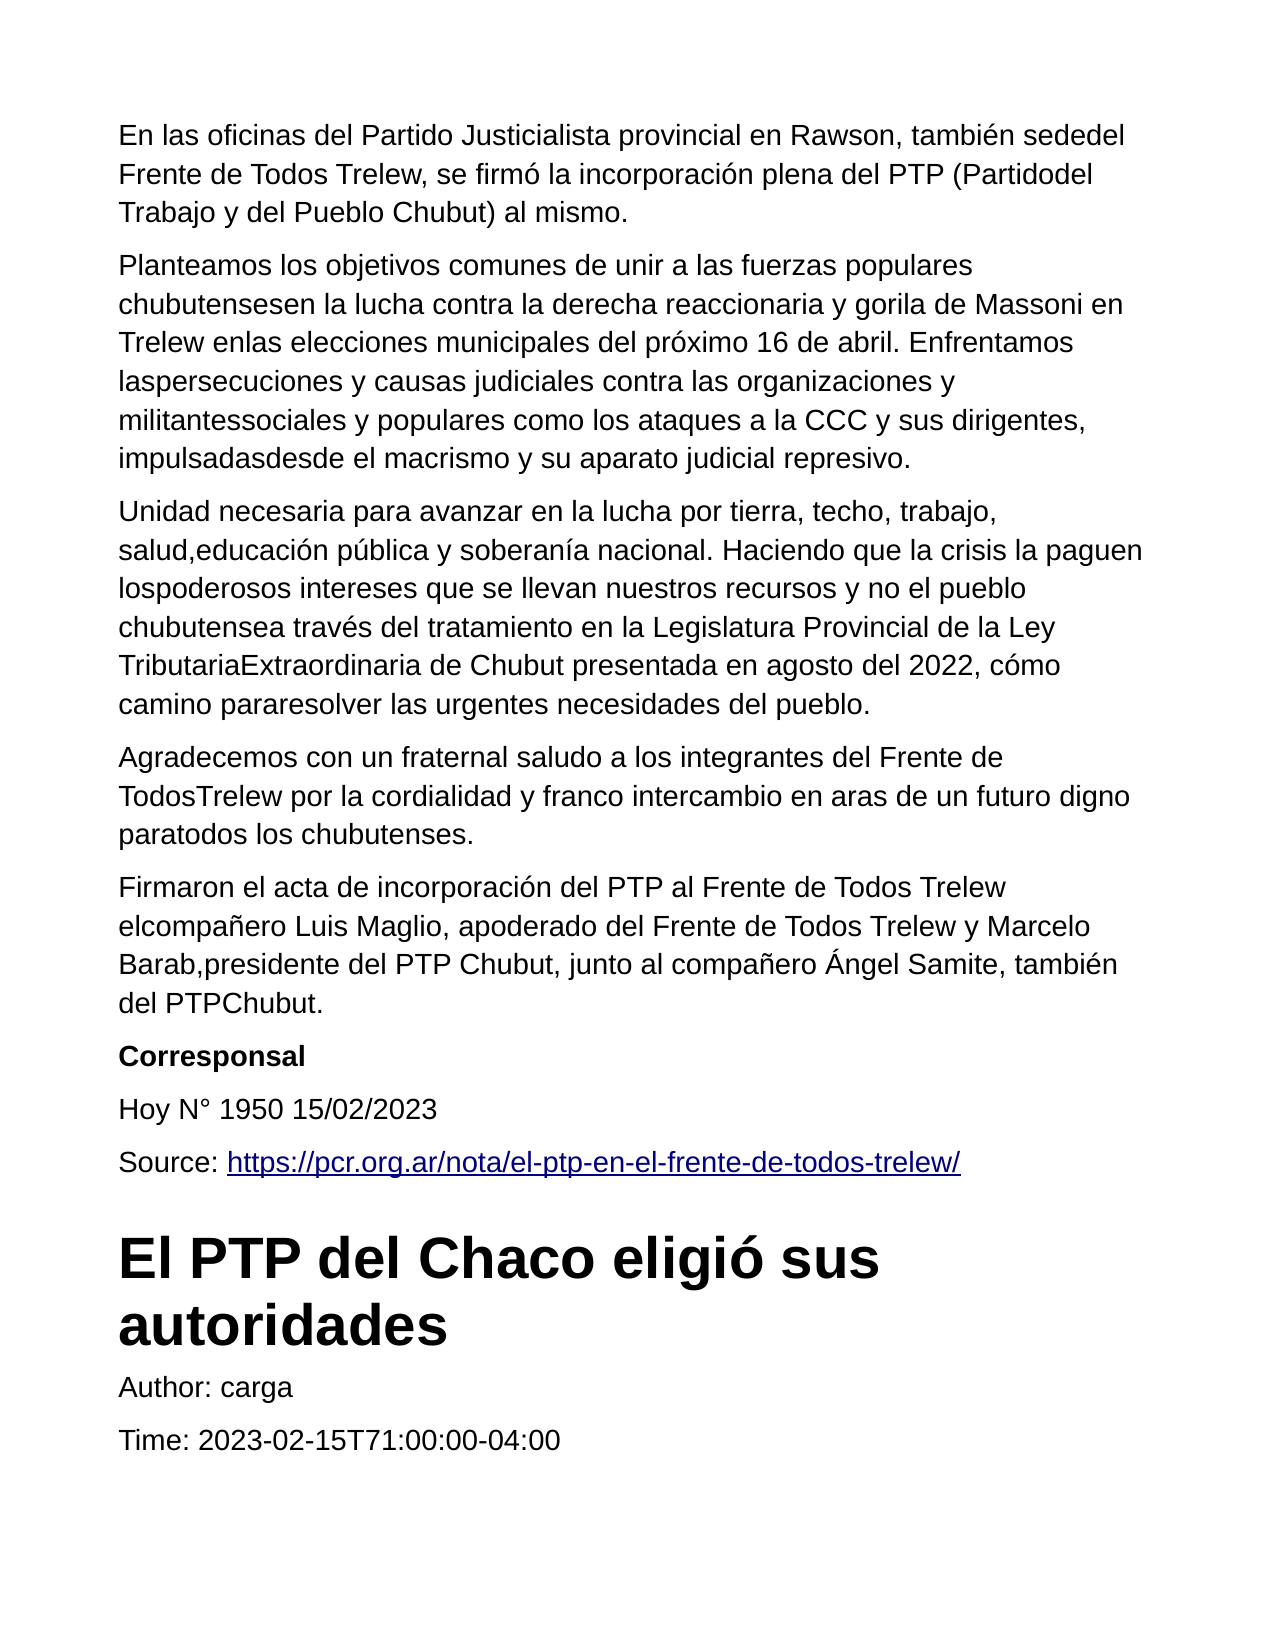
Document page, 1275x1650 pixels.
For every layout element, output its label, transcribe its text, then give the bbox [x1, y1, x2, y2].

text Corresponsal [118, 1039, 1157, 1072]
subtitle El PTP del Chaco eligió sus autoridades [118, 1223, 1157, 1357]
text Firmaron el acta de incorporación del PTP al Frente de Todos Trelew elcompañero Luis Maglio, apoderado del Frente de Todos Trelew y Marcelo Barab,presidente del PTP Chubut, junto al compañero Ángel Samite, también del PTPChubut. [118, 870, 1157, 1019]
text Hoy N° 1950 15/02/2023 [118, 1092, 1157, 1126]
text Source: https://pcr.org.ar/nota/el-ptp-en-el-frente-de-todos-trelew/ [118, 1145, 1157, 1179]
text Author: carga [118, 1370, 1157, 1403]
text Unidad necesaria para avanzar en la lucha por tierra, techo, trabajo, salud,educación pública y soberanía nacional. Haciendo que la crisis la paguen lospoderosos intereses que se llevan nuestros recursos y no el pueblo chubutensea través del tratamiento en la Legislatura Provincial de la Ley TributariaExtraordinaria de Chubut presentada en agosto del 2022, cómo camino pararesolver las urgentes necesidades del pueblo. [118, 494, 1157, 720]
text Planteamos los objetivos comunes de unir a las fuerzas populares chubutensesen la lucha contra la derecha reaccionaria y gorila de Massoni en Trelew enlas elecciones municipales del próximo 16 de abril. Enfrentamos laspersecuciones y causas judiciales contra las organizaciones y militantessociales y populares como los ataques a la CCC y sus dirigentes, impulsadasdesde el macrismo y su aparato judicial represivo. [118, 248, 1157, 474]
text En las oficinas del Partido Justicialista provincial en Rawson, también sededel Frente de Todos Trelew, se firmó la incorporación plena del PTP (Partidodel Trabajo y del Pueblo Chubut) al mismo. [118, 118, 1157, 229]
text Time: 2023-02-15T71:00:00-04:00 [118, 1423, 1157, 1457]
text Agradecemos con un fraternal saludo a los integrantes del Frente de TodosTrelew por la cordialidad y franco intercambio en aras de un futuro digno paratodos los chubutenses. [118, 740, 1157, 851]
